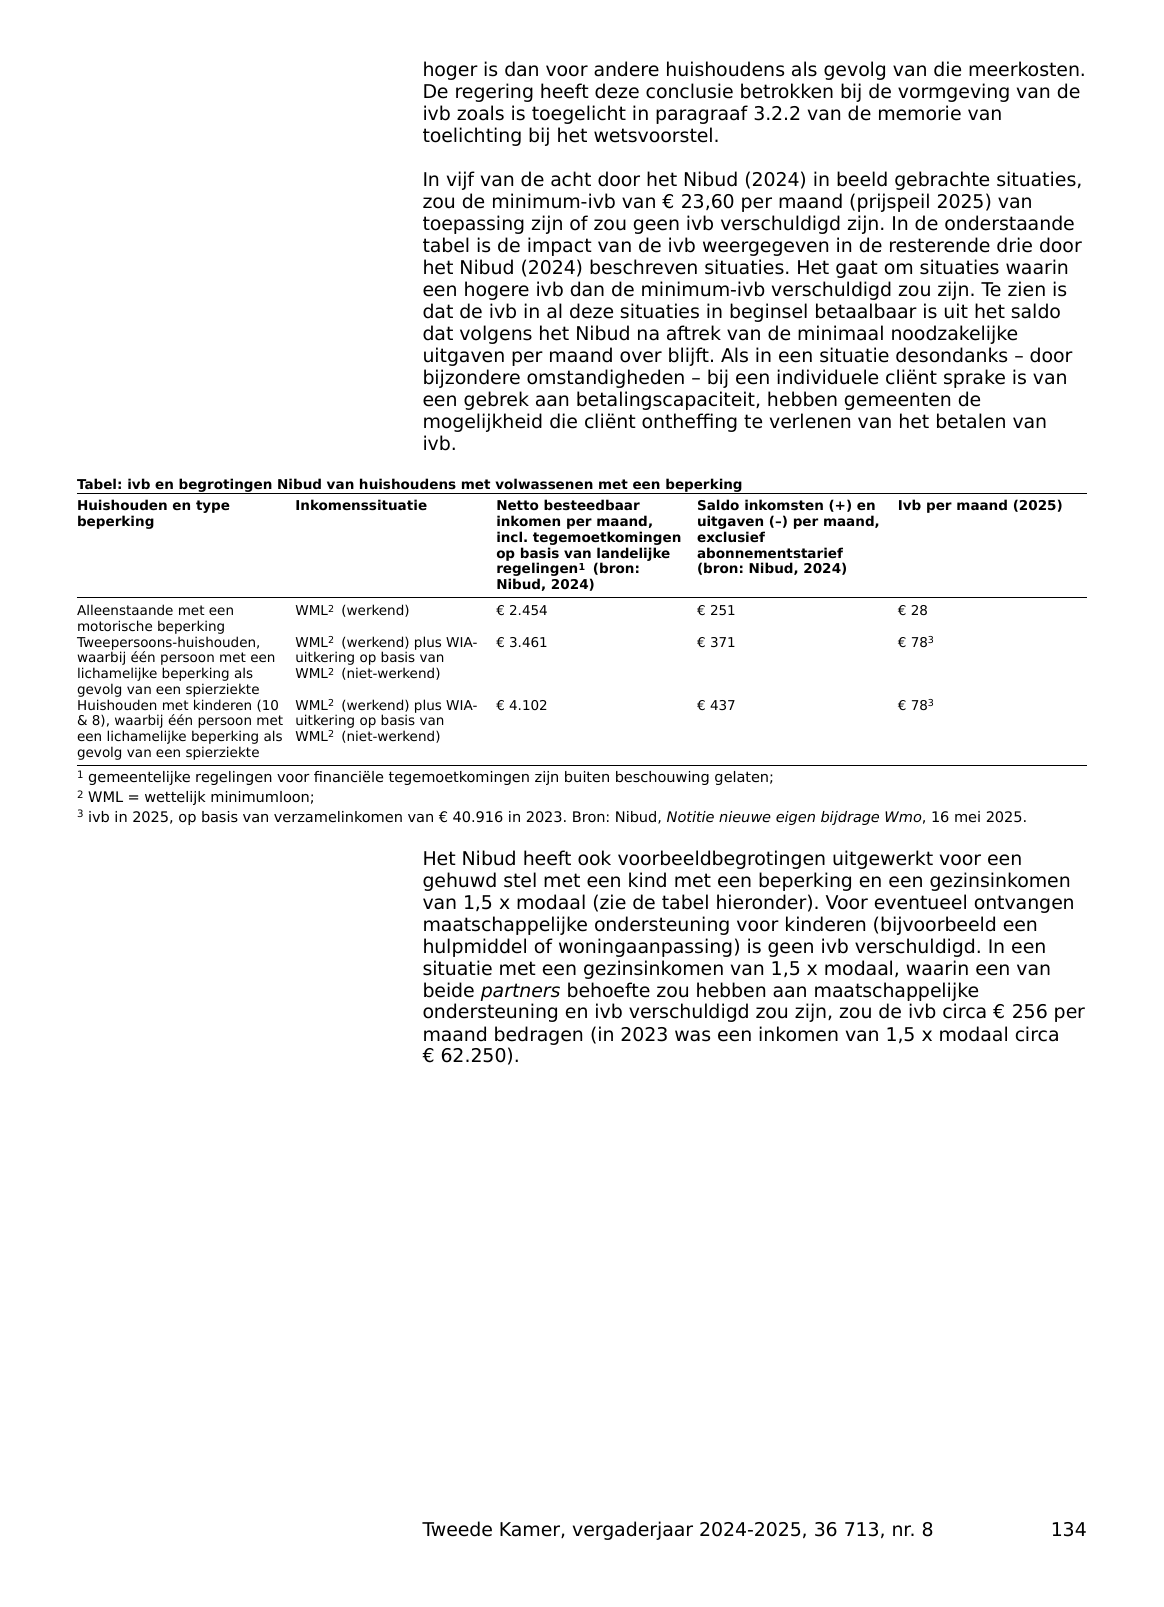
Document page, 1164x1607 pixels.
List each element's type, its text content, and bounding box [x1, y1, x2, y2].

table_cell € 3.461 [490, 635, 691, 697]
table_cell € 28 [892, 598, 1087, 634]
table_cell WML2 (werkend) plus WIA-uitkering op basis van WML2 (niet-werkend) [289, 635, 490, 697]
table_cell WML2 (werkend) plus WIA-uitkering op basis van WML2 (niet-werkend) [289, 698, 490, 765]
table_cell Inkomenssituatie [289, 494, 490, 597]
text In vijf van de acht door het Nibud (2024) in beeld gebrachte situaties, zou de minimum-ivb van € 23,60 per maand (prijspeil 2025) van toepassing zijn of zou geen ivb verschuldigd zijn. In de onderstaande tabel is de impact van de ivb weergegeven in de resterende drie door het Nibud (2024) beschreven situaties. Het gaat om situaties waarin een hogere ivb dan de minimum-ivb verschuldigd zou zijn. Te zien is dat de ivb in al deze situaties in beginsel betaalbaar is uit het saldo dat volgens het Nibud na aftrek van de minimaal noodzakelijke uitgaven per maand over blijft. Als in een situatie desondanks – door bijzondere omstandigheden – bij een individuele cliënt sprake is van een gebrek aan betalingscapaciteit, hebben gemeenten de mogelijkheid die cliënt ontheffing te verlenen van het betalen van ivb. [422, 169, 1087, 455]
text hoger is dan voor andere huishoudens als gevolg van die meerkosten. De regering heeft deze conclusie betrokken bij de vormgeving van de ivb zoals is toegelicht in paragraaf 3.2.2 van de memorie van toelichting bij het wetsvoorstel. [422, 59, 1087, 147]
table_cell Saldo inkomsten (+) en uitgaven (–) per maand, exclusief abonnementstarief (bron: Nibud, 2024) [691, 494, 892, 597]
table_cell € 251 [691, 598, 892, 634]
table_cell Huishouden met kinderen (10 & 8), waarbij één persoon met een lichamelijke beperking als gevolg van een spierziekte [77, 698, 289, 765]
table_cell € 371 [691, 635, 892, 697]
table_cell Huishouden en type beperking [77, 494, 289, 597]
table_cell € 2.454 [490, 598, 691, 634]
table_cell Netto besteedbaar inkomen per maand, incl. tegemoetkomingen op basis van landelijke regelingen1 (bron: Nibud, 2024) [490, 494, 691, 597]
table_cell WML2 (werkend) [289, 598, 490, 634]
text Het Nibud heeft ook voorbeeldbegrotingen uitgewerkt voor een gehuwd stel met een kind met een beperking en een gezinsinkomen van 1,5 x modaal (zie de tabel hieronder). Voor eventueel ontvangen maatschappelijke ondersteuning voor kinderen (bijvoorbeeld een hulpmiddel of woningaanpassing) is geen ivb verschuldigd. In een situatie met een gezinsinkomen van 1,5 x modaal, waarin een van beide partners behoefte zou hebben aan maatschappelijke ondersteuning en ivb verschuldigd zou zijn, zou de ivb circa € 256 per maand bedragen (in 2023 was een inkomen van 1,5 x modaal circa € 62.250). [422, 848, 1087, 1067]
table_cell € 437 [691, 698, 892, 765]
table_cell Tweepersoons-huishouden, waarbij één persoon met een lichamelijke beperking als gevolg van een spierziekte [77, 635, 289, 697]
table_cell € 783 [892, 698, 1087, 765]
table_cell 1 gemeentelijke regelingen voor financiële tegemoetkomingen zijn buiten beschouwing gelaten; 2 WML = wettelijk minimumloon; 3 ivb in 2025, op basis van verzamelinkomen van € 40.916 in 2023. Bron: Nibud, Notitie nieuwe eigen bijdrage Wmo, 16 mei 2025. [77, 766, 1087, 825]
table_cell Alleenstaande met een motorische beperking [77, 598, 289, 634]
table_cell Ivb per maand (2025) [892, 494, 1087, 597]
table_cell € 783 [892, 635, 1087, 697]
table_cell € 4.102 [490, 698, 691, 765]
table_header Tabel: ivb en begrotingen Nibud van huishoudens met volwassenen met een beperking [77, 477, 1087, 492]
